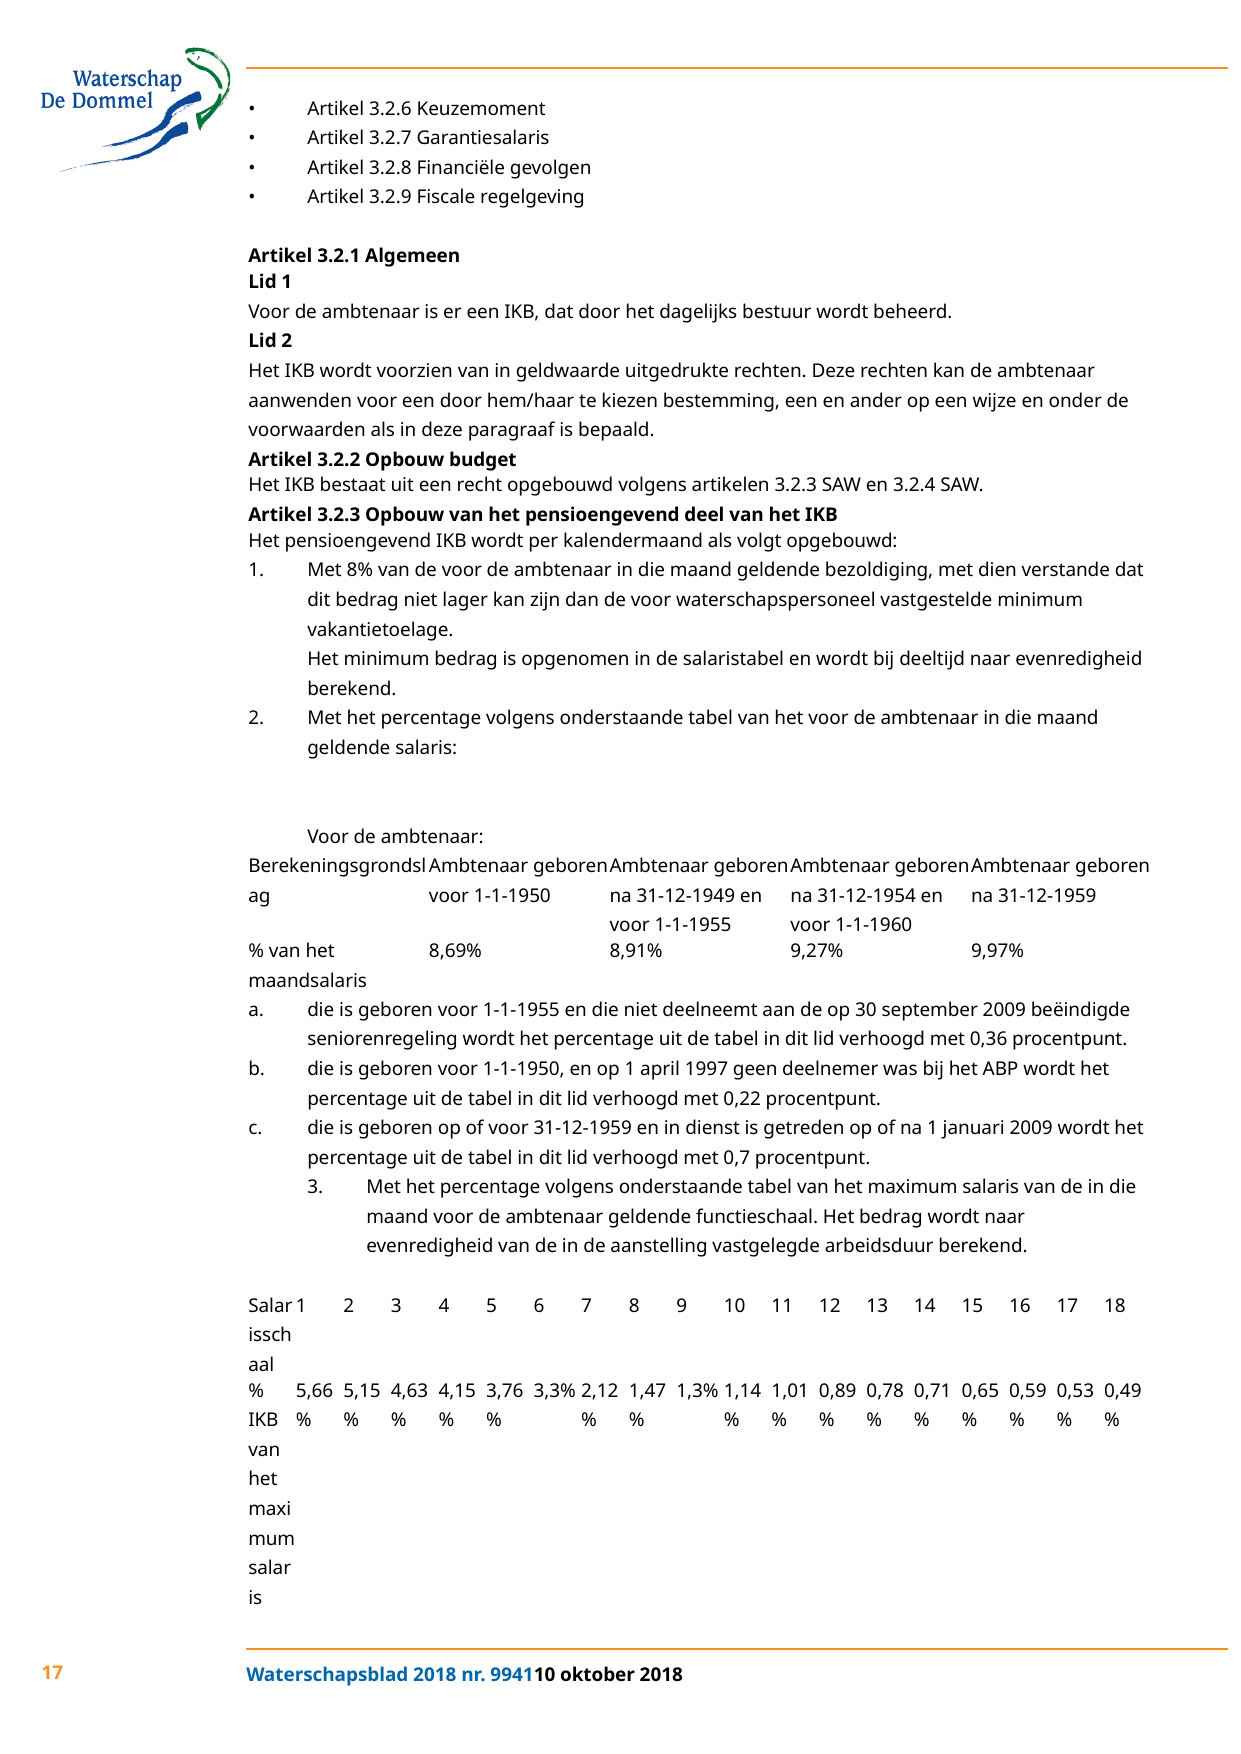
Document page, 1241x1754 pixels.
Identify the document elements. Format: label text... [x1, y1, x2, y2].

table_header 15 [961, 1292, 1009, 1377]
table_header 5 [486, 1292, 533, 1377]
list Artikel 3.2.9 Fiscale regelgeving [248, 183, 1152, 209]
text Lid 2 [248, 328, 1152, 353]
table_header 3 [391, 1292, 438, 1377]
table_cell 4,63% [391, 1377, 438, 1609]
table_cell 0,65% [961, 1377, 1009, 1609]
table_cell 8,69% [429, 938, 609, 993]
list Artikel 3.2.7 Garantiesalaris [248, 124, 1152, 150]
table_header 4 [438, 1292, 486, 1377]
table_cell 5,15% [343, 1377, 391, 1609]
list Met het percentage volgens onderstaande tabel van het maximum salaris van de in die maand voor de ambtenaar geldende functieschaal. Het bedrag wordt naar evenredigheid van de in de aanstelling vastgelegde arbeidsduur berekend. [307, 1173, 1152, 1258]
list Met 8% van de voor de ambtenaar in die maand geldende bezoldiging, met dien verstande dat dit bedrag niet lager kan zijn dan de voor waterschapspersoneel vastgestelde minimum vakantietoelage. [248, 557, 1152, 641]
table_cell % van het maandsalaris [248, 938, 429, 993]
table_header 1 [296, 1292, 343, 1377]
table_cell 0,49% [1104, 1377, 1152, 1609]
table_cell 5,66% [296, 1377, 343, 1609]
text Artikel 3.2.3 Opbouw van het pensioengevend deel van het IKB [248, 501, 1152, 527]
table_header Berekeningsgrondslag [248, 853, 429, 937]
table_cell 2,12% [581, 1377, 628, 1609]
table_cell % IKB van het maximum salaris [248, 1377, 296, 1609]
table_cell 0,78% [866, 1377, 914, 1609]
text Het IKB bestaat uit een recht opgebouwd volgens artikelen 3.2.3 SAW en 3.2.4 SAW. [248, 472, 1152, 497]
table_header 14 [914, 1292, 961, 1377]
list Artikel 3.2.8 Financiële gevolgen [248, 154, 1152, 180]
list Met het percentage volgens onderstaande tabel van het voor de ambtenaar in die maand geldende salaris: [248, 704, 1152, 760]
text Het pensioengevend IKB wordt per kalendermaand als volgt opgebouwd: [248, 527, 1152, 553]
table_cell 9,27% [790, 938, 971, 993]
table_cell 1,01% [771, 1377, 819, 1609]
picture [41, 47, 231, 172]
list Artikel 3.2.6 Keuzemoment [248, 95, 1152, 121]
text Lid 1 [248, 268, 1152, 294]
table_header 10 [724, 1292, 771, 1377]
list Het minimum bedrag is opgenomen in de salaristabel en wordt bij deeltijd naar evenredigheid berekend. [248, 645, 1152, 701]
table_cell 3,3% [533, 1377, 581, 1609]
table_header 7 [581, 1292, 628, 1377]
table_cell 0,59% [1009, 1377, 1056, 1609]
table_cell 0,71% [914, 1377, 961, 1609]
table_cell 1,3% [676, 1377, 723, 1609]
table_header 18 [1104, 1292, 1152, 1377]
table_cell 1,14% [724, 1377, 771, 1609]
table_header 16 [1009, 1292, 1056, 1377]
table_cell 9,97% [971, 938, 1152, 993]
text Het IKB wordt voorzien van in geldwaarde uitgedrukte rechten. Deze rechten kan de ambtenaar aanwenden voor een door hem/haar te kiezen bestemming, een en ander op een wijze en onder de voorwaarden als in deze paragraaf is bepaald. [248, 357, 1152, 442]
table_header 6 [533, 1292, 581, 1377]
table_header Ambtenaar geboren voor 1-1-1950 [429, 853, 609, 937]
table_cell 8,91% [609, 938, 790, 993]
text Artikel 3.2.1 Algemeen [248, 243, 1152, 268]
table_header 2 [343, 1292, 391, 1377]
table_cell 4,15% [438, 1377, 486, 1609]
table_header Ambtenaar geboren na 31-12-1954 en voor 1-1-1960 [790, 853, 971, 937]
table_header 11 [771, 1292, 819, 1377]
table_header 8 [629, 1292, 676, 1377]
table_header 17 [1056, 1292, 1104, 1377]
list Voor de ambtenaar: [248, 823, 1152, 848]
table_cell 0,53% [1056, 1377, 1104, 1609]
table_cell 1,47% [629, 1377, 676, 1609]
table_header Salarisschaal [248, 1292, 296, 1377]
table_header 9 [676, 1292, 723, 1377]
text Voor de ambtenaar is er een IKB, dat door het dagelijks bestuur wordt beheerd. [248, 298, 1152, 324]
table_header Ambtenaar geboren na 31-12-1959 [971, 853, 1152, 937]
table_header 12 [819, 1292, 866, 1377]
table_header 13 [866, 1292, 914, 1377]
table_cell 3,76% [486, 1377, 533, 1609]
table_header Ambtenaar geboren na 31-12-1949 en voor 1-1-1955 [609, 853, 790, 937]
text Artikel 3.2.2 Opbouw budget [248, 446, 1152, 472]
list die is geboren op of voor 31-12-1959 en in dienst is getreden op of na 1 januari 2009 wordt het percentage uit de tabel in dit lid verhoogd met 0,7 procentpunt. [248, 1114, 1152, 1169]
list die is geboren voor 1-1-1955 en die niet deelneemt aan de op 30 september 2009 beëindigde seniorenregeling wordt het percentage uit de tabel in dit lid verhoogd met 0,36 procentpunt. [248, 996, 1152, 1051]
list die is geboren voor 1-1-1950, en op 1 april 1997 geen deelnemer was bij het ABP wordt het percentage uit de tabel in dit lid verhoogd met 0,22 procentpunt. [248, 1055, 1152, 1110]
table_cell 0,89% [819, 1377, 866, 1609]
